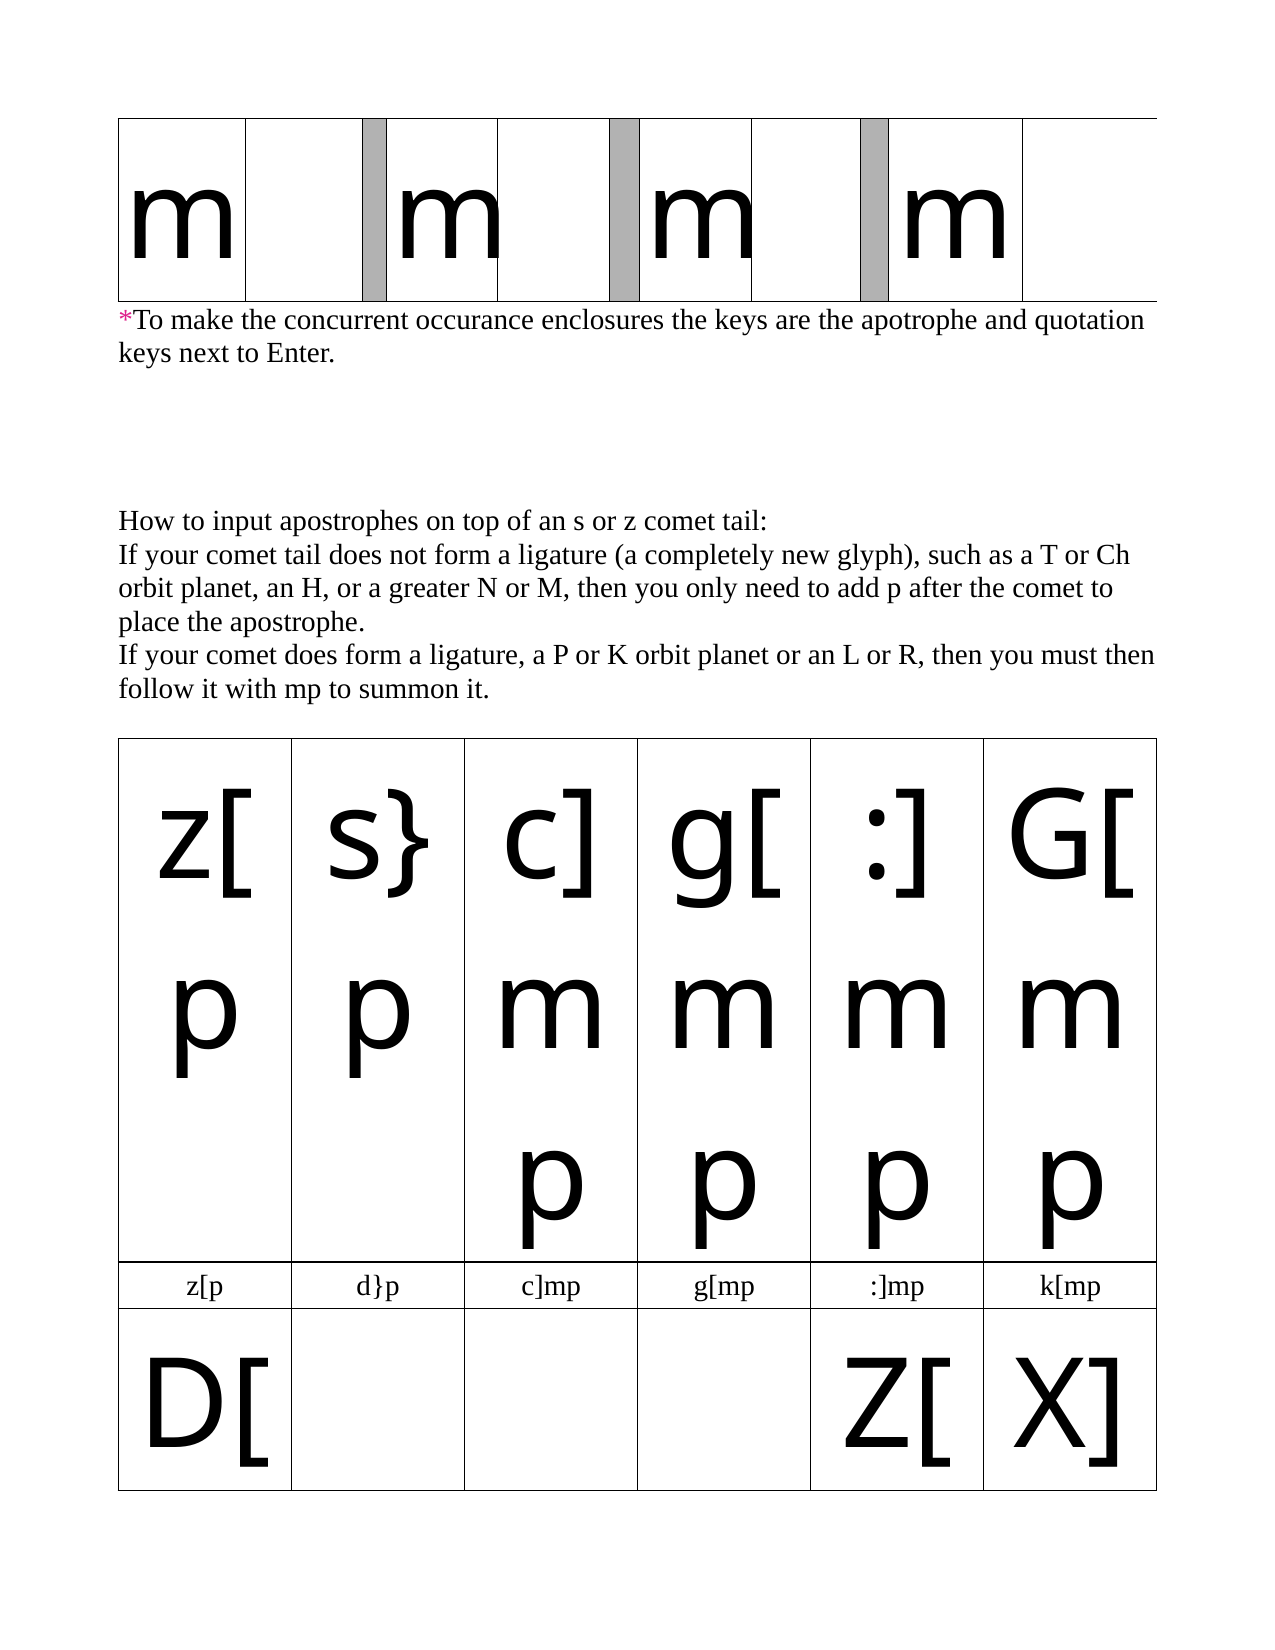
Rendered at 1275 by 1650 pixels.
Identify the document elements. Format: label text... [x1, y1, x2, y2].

table_header c]mp [465, 739, 637, 1261]
table_header G[mp [984, 739, 1156, 1261]
table_cell [246, 119, 362, 301]
table_cell m [889, 119, 1022, 301]
table_cell d}p [292, 1263, 464, 1307]
table_cell [363, 119, 386, 301]
text *To make the concurrent occurance enclosures the keys are the apotrophe and quotation keys next to Enter. [118, 302, 1157, 369]
table_cell Z[ [811, 1309, 983, 1490]
table_cell k[mp [984, 1263, 1156, 1307]
table_cell [861, 119, 888, 301]
table_cell [465, 1309, 637, 1490]
table_header g[mp [638, 739, 810, 1261]
table_header z[p [119, 739, 291, 1261]
table_cell D[ [119, 1309, 291, 1490]
table_cell Xm [752, 119, 860, 301]
table_cell vm [498, 119, 609, 301]
text If your comet does form a ligature, a P or K orbit planet or an L or R, then you must then follow it with mp to summon it. [118, 637, 1157, 704]
table_cell [610, 119, 639, 301]
table_cell z[p [119, 1263, 291, 1307]
table_cell [292, 1309, 464, 1490]
table_cell vm [387, 119, 497, 301]
table_cell m [119, 119, 245, 301]
table_cell X] [984, 1309, 1156, 1490]
text If your comet tail does not form a ligature (a completely new glyph), such as a T or Ch orbit planet, an H, or a greater N or M, then you only need to add p after the comet to place the apostrophe. [118, 537, 1157, 637]
table_cell [1023, 119, 1157, 301]
text How to input apostrophes on top of an s or z comet tail: [118, 503, 1157, 537]
table_header s}p [292, 739, 464, 1261]
table_cell :]mp [811, 1263, 983, 1307]
table_header :]mp [811, 739, 983, 1261]
table_cell c]mp [465, 1263, 637, 1307]
table_cell g[mp [638, 1263, 810, 1307]
table_cell Xm [640, 119, 751, 301]
table_cell [638, 1309, 810, 1490]
